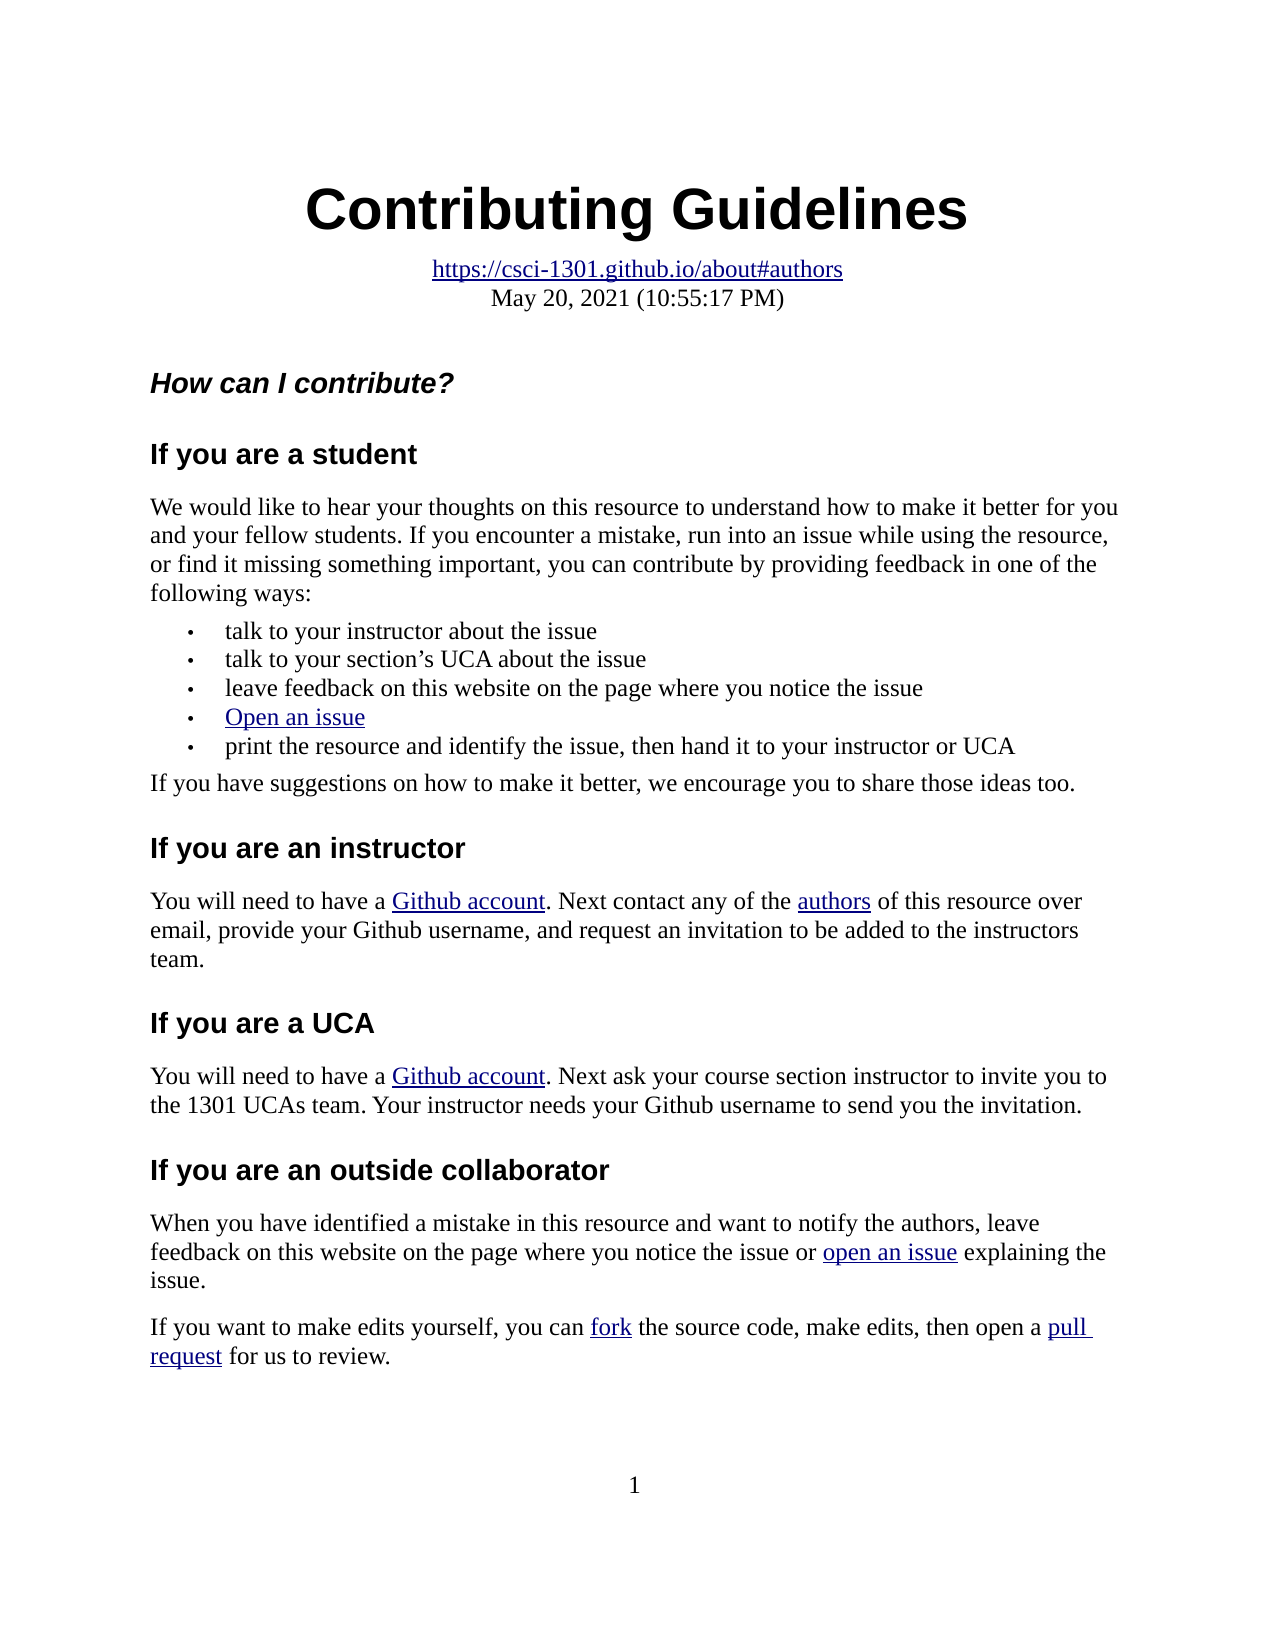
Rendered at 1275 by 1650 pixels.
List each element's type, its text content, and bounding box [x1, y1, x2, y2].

text You will need to have a Github account. Next contact any of the authors of this resource over email, provide your Github username, and request an invitation to be added to the instructors team. [150, 886, 1125, 972]
subtitle If you are a UCA [150, 1006, 1125, 1040]
subtitle If you are an instructor [150, 831, 1125, 865]
list leave feedback on this website on the page where you notice the issue [187, 673, 1125, 702]
list talk to your instructor about the issue [187, 616, 1125, 644]
text When you have identified a mistake in this resource and want to notify the authors, leave feedback on this website on the page where you notice the issue or open an issue explaining the issue. [150, 1208, 1125, 1294]
list talk to your section’s UCA about the issue [187, 644, 1125, 673]
text We would like to hear your thoughts on this resource to understand how to make it better for you and your fellow students. If you encounter a mistake, run into an issue while using the resource, or find it missing something important, you can contribute by providing feedback in one of the following ways: [150, 492, 1125, 607]
title Contributing Guidelines [150, 175, 1125, 242]
subtitle How can I contribute? [150, 366, 1125, 399]
text May 20, 2021 (10:55:17 PM) [150, 283, 1125, 312]
text You will need to have a Github account. Next ask your course section instructor to invite you to the 1301 UCAs team. Your instructor needs your Github username to send you the invitation. [150, 1061, 1125, 1119]
text https://csci-1301.github.io/about#authors [150, 254, 1125, 283]
list print the resource and identify the issue, then hand it to your instructor or UCA [187, 731, 1125, 759]
subtitle If you are a student [150, 437, 1125, 470]
subtitle If you are an outside collaborator [150, 1153, 1125, 1186]
list Open an issue [187, 702, 1125, 731]
text If you have suggestions on how to make it better, we encourage you to share those ideas too. [150, 768, 1125, 797]
text If you want to make edits yourself, you can fork the source code, make edits, then open a pull request for us to review. [150, 1312, 1125, 1369]
